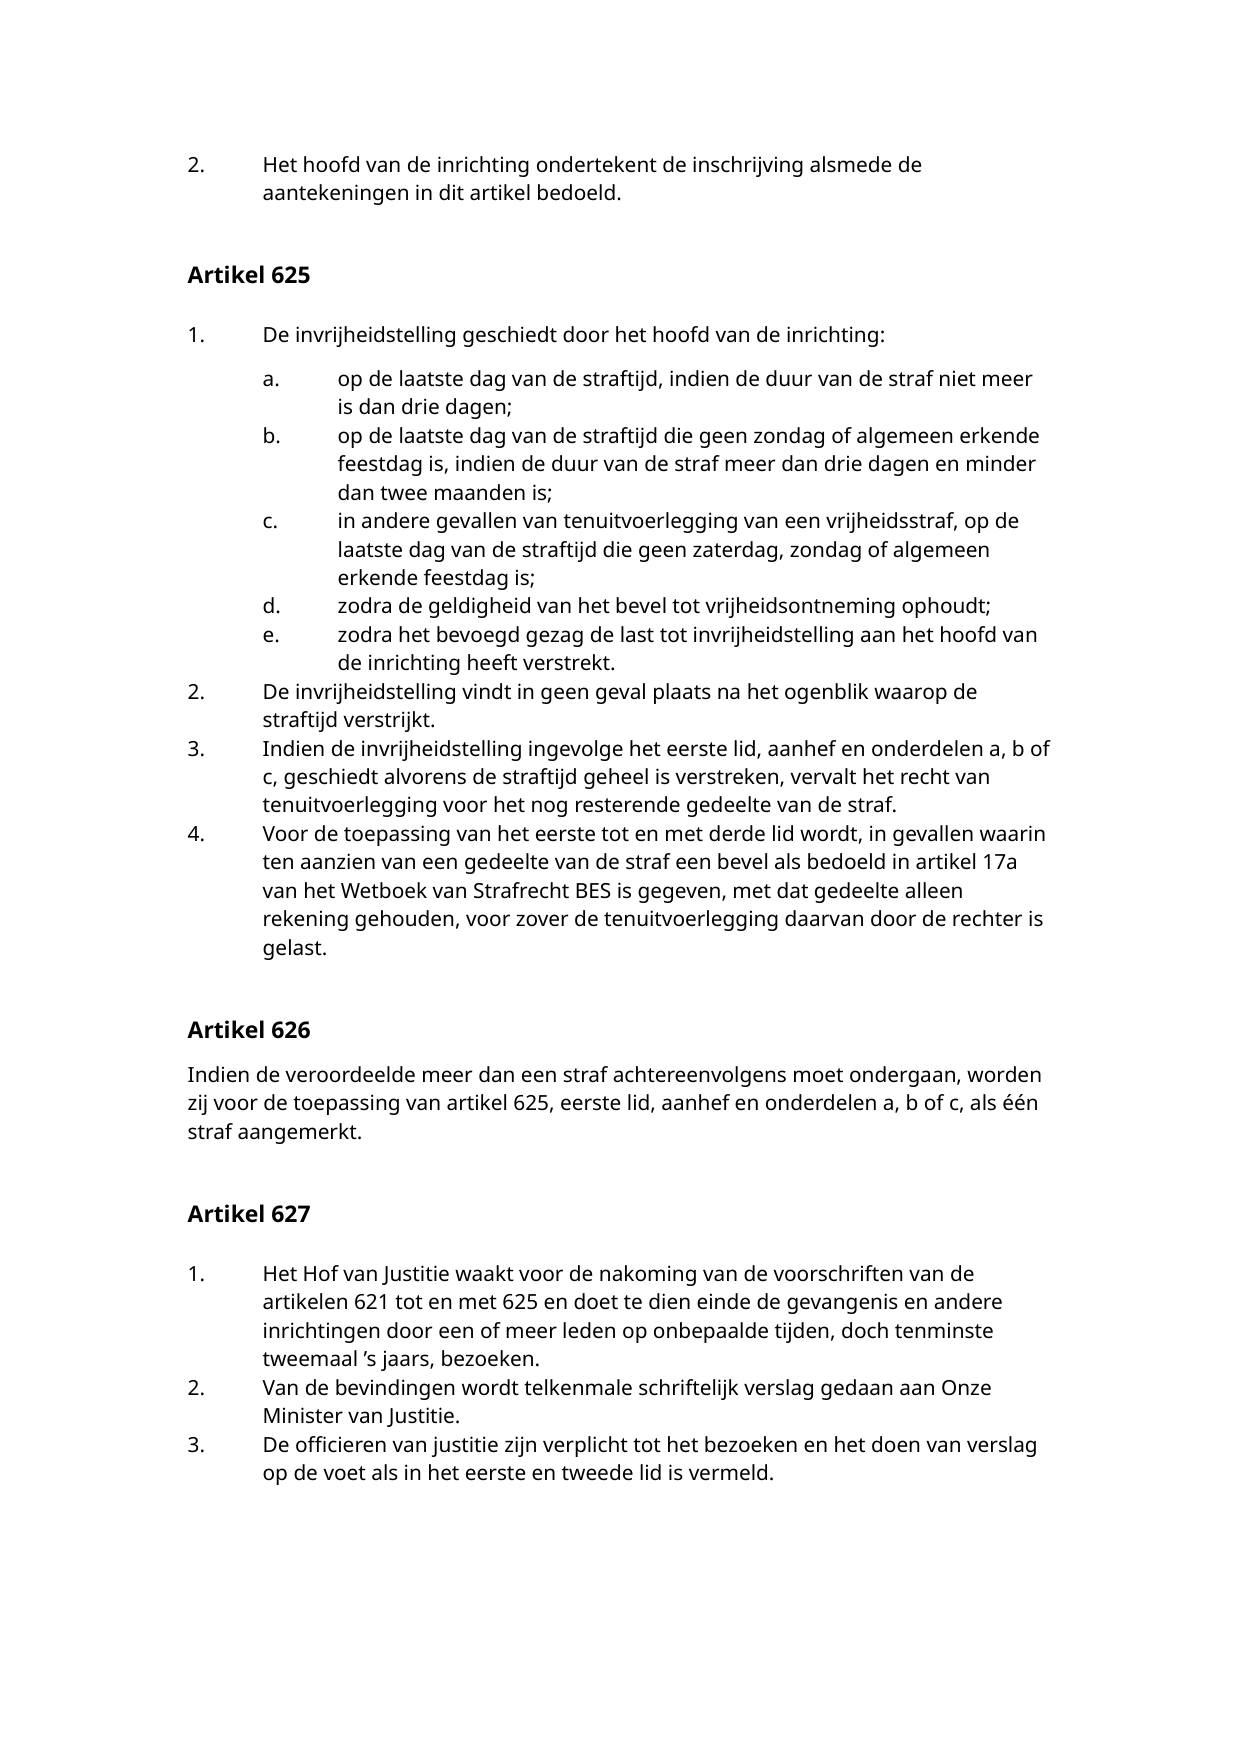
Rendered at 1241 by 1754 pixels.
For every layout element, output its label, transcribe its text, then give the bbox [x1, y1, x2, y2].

list Het Hof van Justitie waakt voor de nakoming van de voorschriften van de artikelen 621 tot en met 625 en doet te dien einde de gevangenis en andere inrichtingen door een of meer leden op onbepaalde tijden, doch tenminste tweemaal ’s jaars, bezoeken. [187, 1259, 1053, 1373]
list zodra het bevoegd gezag de last tot invrijheidstelling aan het hoofd van de inrichting heeft verstrekt. [262, 620, 1053, 677]
subtitle Artikel 627 [187, 1198, 1053, 1229]
list De officieren van justitie zijn verplicht tot het bezoeken en het doen van verslag op de voet als in het eerste en tweede lid is vermeld. [187, 1430, 1053, 1487]
list in andere gevallen van tenuitvoerlegging van een vrijheidsstraf, op de laatste dag van de straftijd die geen zaterdag, zondag of algemeen erkende feestdag is; [262, 506, 1053, 592]
list Voor de toepassing van het eerste tot en met derde lid wordt, in gevallen waarin ten aanzien van een gedeelte van de straf een bevel als bedoeld in artikel 17a van het Wetboek van Strafrecht BES is gegeven, met dat gedeelte alleen rekening gehouden, voor zover de tenuitvoerlegging daarvan door de rechter is gelast. [187, 819, 1053, 961]
list Indien de invrijheidstelling ingevolge het eerste lid, aanhef en onderdelen a, b of c, geschiedt alvorens de straftijd geheel is verstreken, vervalt het recht van tenuitvoerlegging voor het nog resterende gedeelte van de straf. [187, 734, 1053, 819]
list Het hoofd van de inrichting ondertekent de inschrijving alsmede de aantekeningen in dit artikel bedoeld. [187, 150, 1053, 207]
list De invrijheidstelling vindt in geen geval plaats na het ogenblik waarop de straftijd verstrijkt. [187, 677, 1053, 734]
list Van de bevindingen wordt telkenmale schriftelijk verslag gedaan aan Onze Minister van Justitie. [187, 1373, 1053, 1430]
list zodra de geldigheid van het bevel tot vrijheidsontneming ophoudt; [262, 592, 1053, 620]
subtitle Artikel 626 [187, 1014, 1053, 1045]
text Indien de veroordeelde meer dan een straf achtereenvolgens moet ondergaan, worden zij voor de toepassing van artikel 625, eerste lid, aanhef en onderdelen a, b of c, als één straf aangemerkt. [187, 1060, 1053, 1145]
list op de laatste dag van de straftijd die geen zondag of algemeen erkende feestdag is, indien de duur van de straf meer dan drie dagen en minder dan twee maanden is; [262, 421, 1053, 506]
list op de laatste dag van de straftijd, indien de duur van de straf niet meer is dan drie dagen; [262, 364, 1053, 421]
subtitle Artikel 625 [187, 259, 1053, 291]
list De invrijheidstelling geschiedt door het hoofd van de inrichting: [187, 321, 1053, 349]
